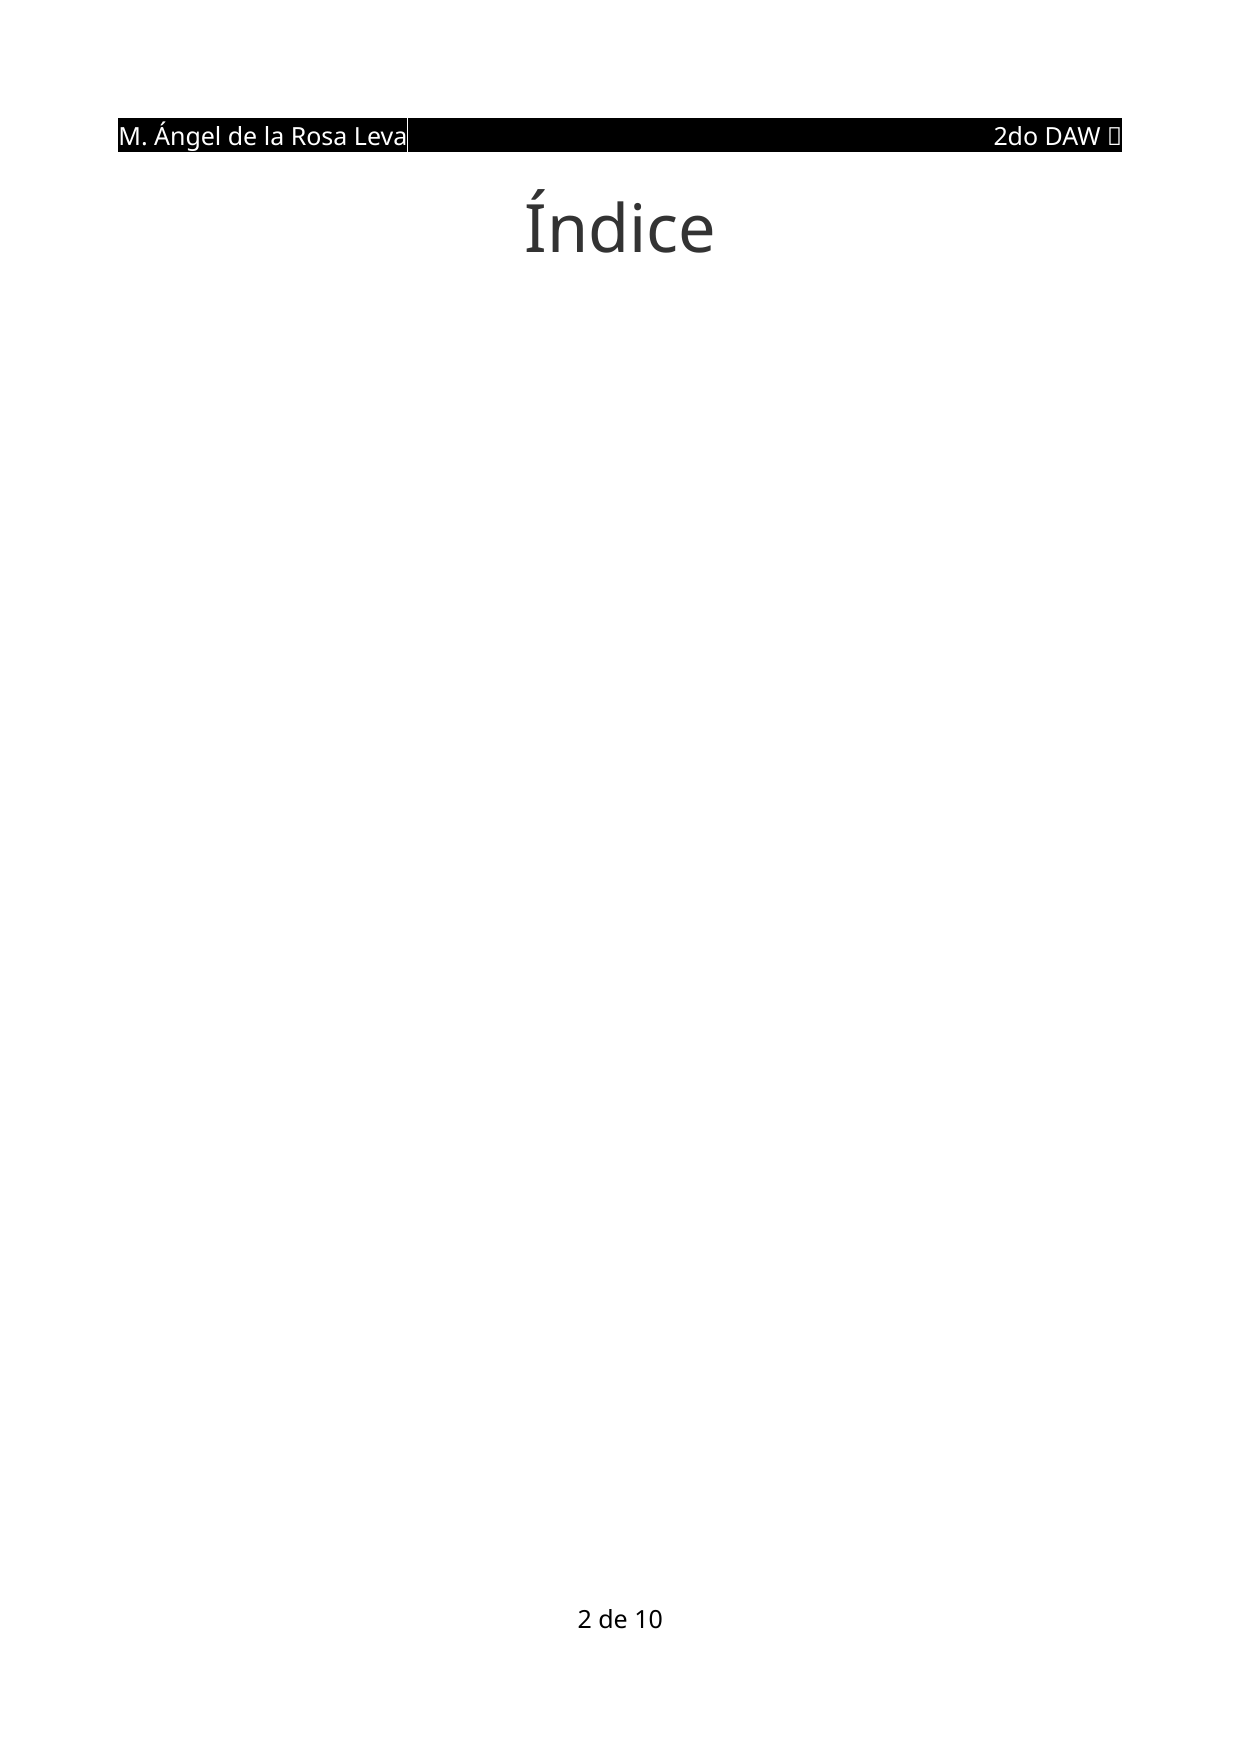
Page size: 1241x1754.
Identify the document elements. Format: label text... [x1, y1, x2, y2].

text Índice [118, 182, 1122, 272]
